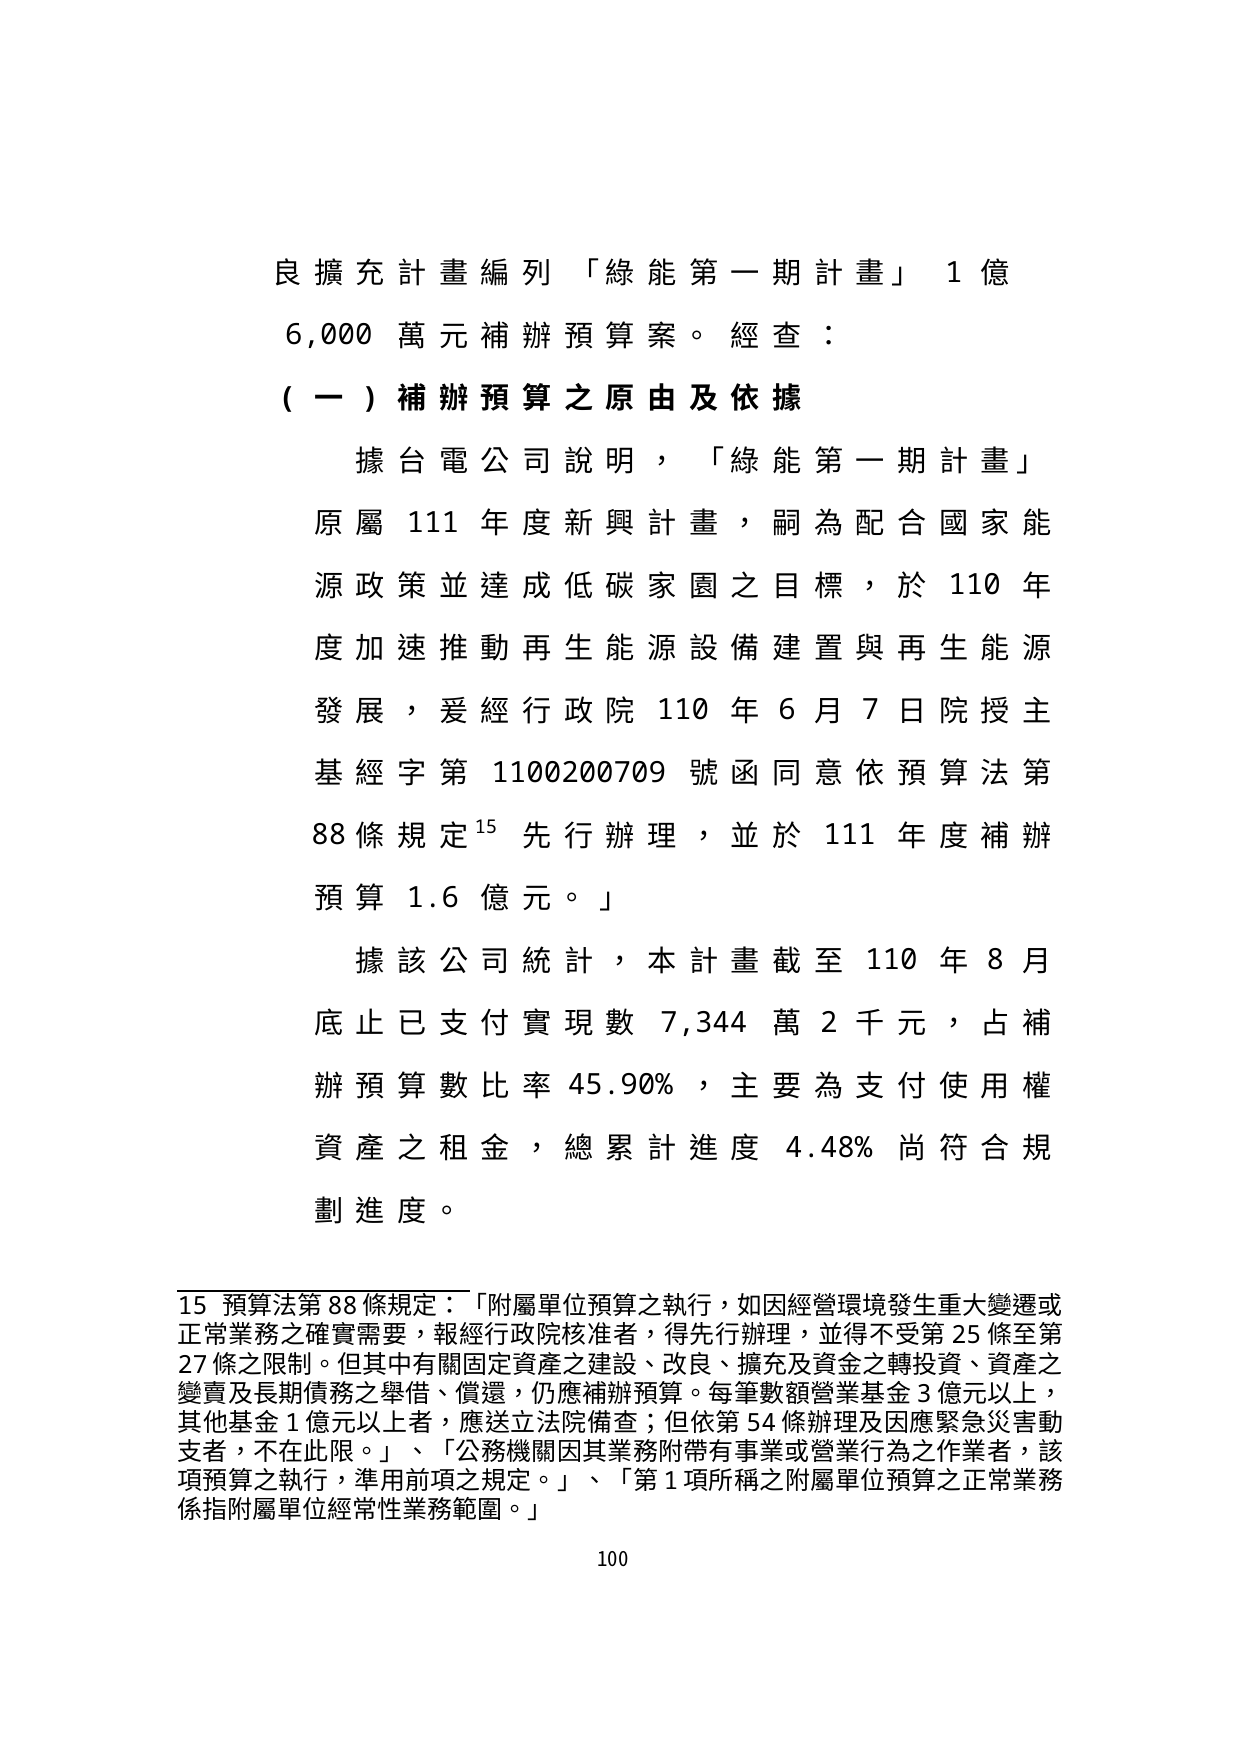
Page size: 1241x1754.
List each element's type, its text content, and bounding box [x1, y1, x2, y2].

text 預算法第88條規定：「附屬單位預算之執行，如因經營環境發生重大變遷或正常業務之確實需要，報經行政院核准者，得先行辦理，並得不受第25條至第27條之限制。但其中有關固定資產之建設、改良、擴充及資金之轉投資、資產之變賣及長期債務之舉借、償還，仍應補辦預算。每筆數額營業基金3億元以上，其他基金1億元以上者，應送立法院備查；但依第54條辦理及因應緊急災害動支者，不在此限。」、「公務機關因其業務附帶有事業或營業行為之作業者，該項預算之執行，準用前項之規定。」、「第1項所稱之附屬單位預算之正常業務，係指附屬單位經常性業務範圍。」 [177, 1291, 1063, 1525]
text (一)補辦預算之原由及依據 [242, 354, 1058, 417]
text 據該公司統計，本計畫截至110年8月底止已支付實現數7,344萬2千元，占補辦預算數比率45.90%，主要為支付使用權資產之租金，總累計進度4.48%尚符合規劃進度。 [271, 917, 1058, 1229]
text 良擴充計畫編列「綠能第一期計畫」1億6,000萬元補辦預算案。經查： [242, 229, 1058, 354]
text 據台電公司說明，「綠能第一期計畫」原屬111年度新興計畫，嗣為配合國家能源政策並達成低碳家園之目標，於110年度加速推動再生能源設備建置與再生能源發展，爰經行政院110年6月7日院授主基經字第1100200709號函同意依預算法第88條規定先行辦理，並於111年度補辦預算1.6億元。」 [271, 417, 1058, 917]
